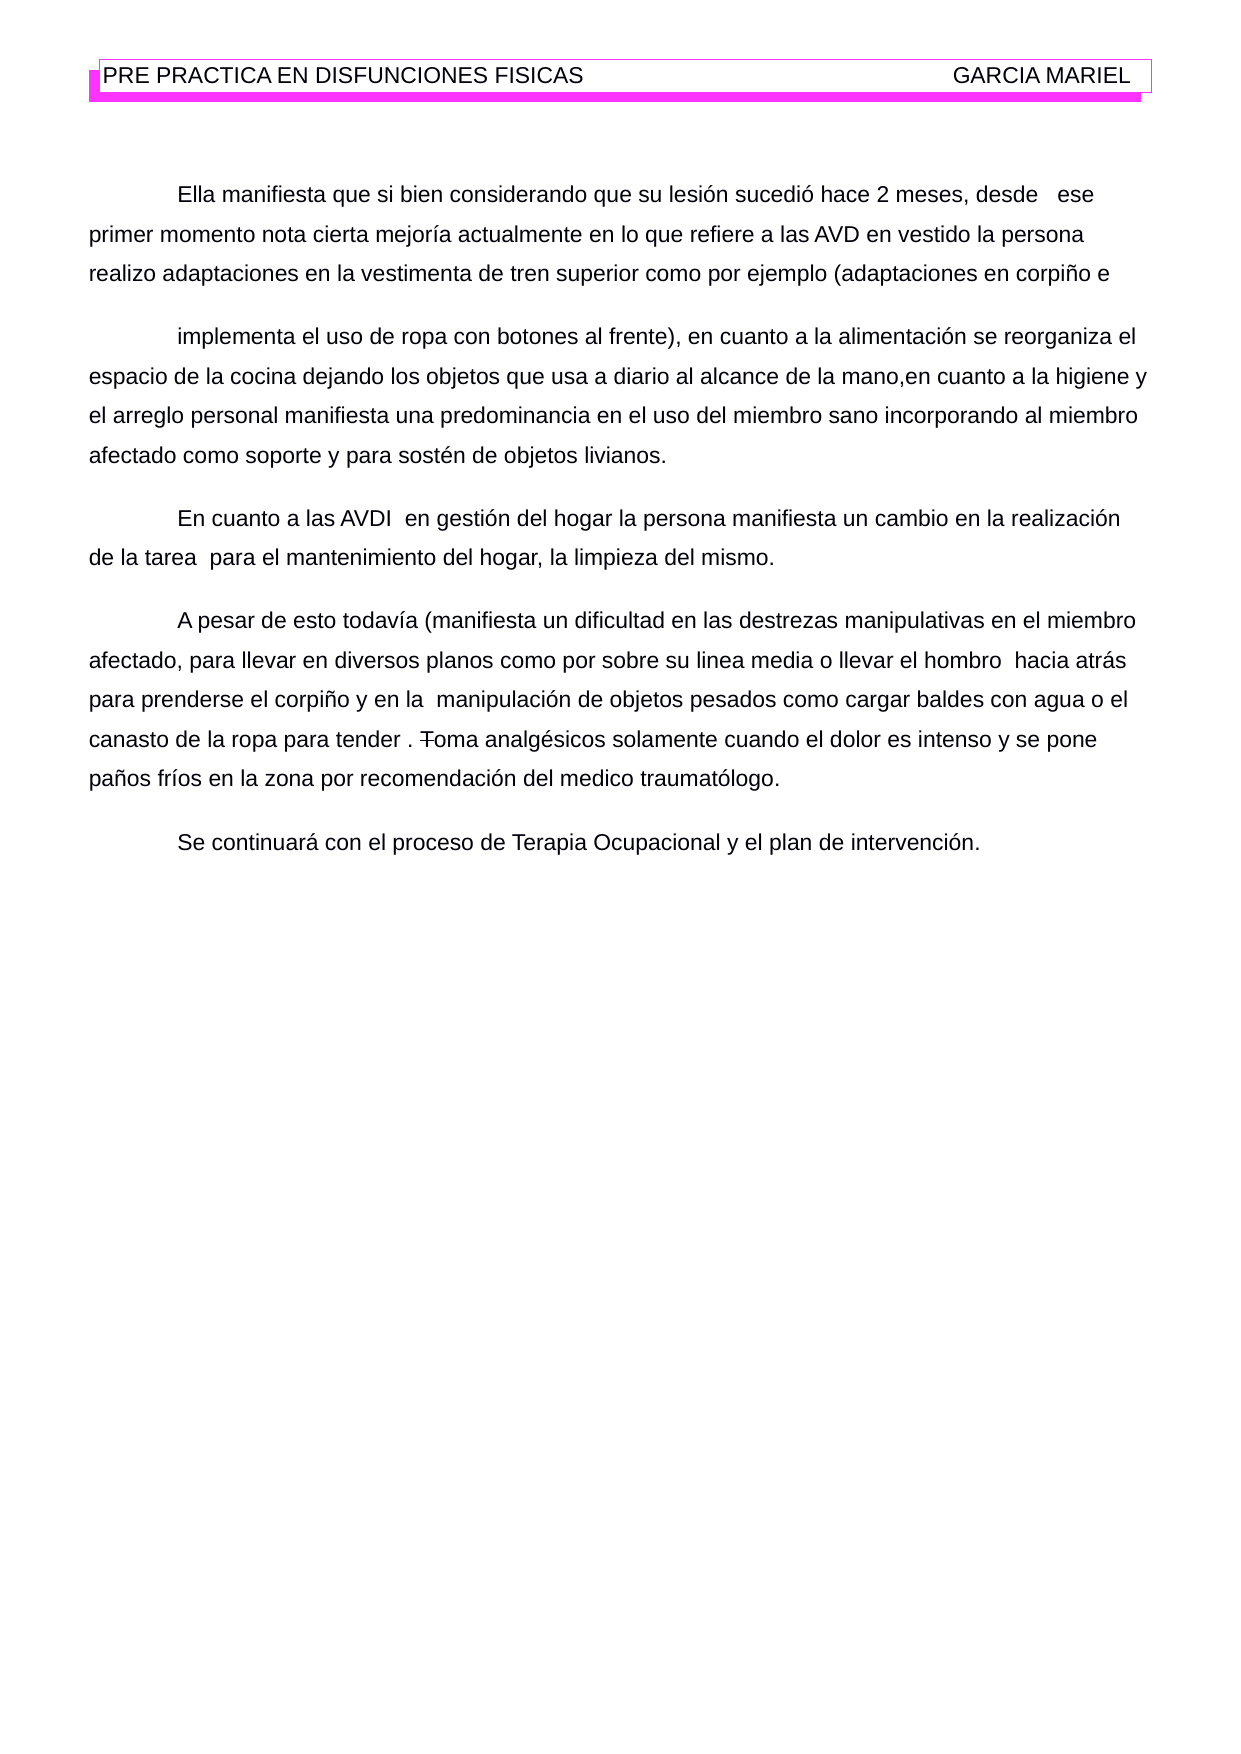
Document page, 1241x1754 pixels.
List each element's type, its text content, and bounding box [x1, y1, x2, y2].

text En cuanto a las AVDI en gestión del hogar la persona manifiesta un cambio en la realización de la tarea para el mantenimiento del hogar, la limpieza del mismo. [88, 505, 1152, 571]
text Se continuará con el proceso de Terapia Ocupacional y el plan de intervención. [88, 828, 1152, 855]
text A pesar de esto todavía (manifiesta un dificultad en las destrezas manipulativas en el miembro afectado, para llevar en diversos planos como por sobre su linea media o llevar el hombro hacia atrás para prenderse el corpiño y en la manipulación de objetos pesados como cargar baldes con agua o el canasto de la ropa para tender . Toma analgésicos solamente cuando el dolor es intenso y se pone paños fríos en la zona por recomendación del medico traumatólogo. [88, 607, 1152, 792]
text Ella manifiesta que si bien considerando que su lesión sucedió hace 2 meses, desde ese primer momento nota cierta mejoría actualmente en lo que refiere a las AVD en vestido la persona realizo adaptaciones en la vestimenta de tren superior como por ejemplo (adaptaciones en corpiño e [88, 181, 1152, 287]
text implementa el uso de ropa con botones al frente), en cuanto a la alimentación se reorganiza el espacio de la cocina dejando los objetos que usa a diario al alcance de la mano,en cuanto a la higiene y el arreglo personal manifiesta una predominancia en el uso del miembro sano incorporando al miembro afectado como soporte y para sostén de objetos livianos. [88, 323, 1152, 468]
